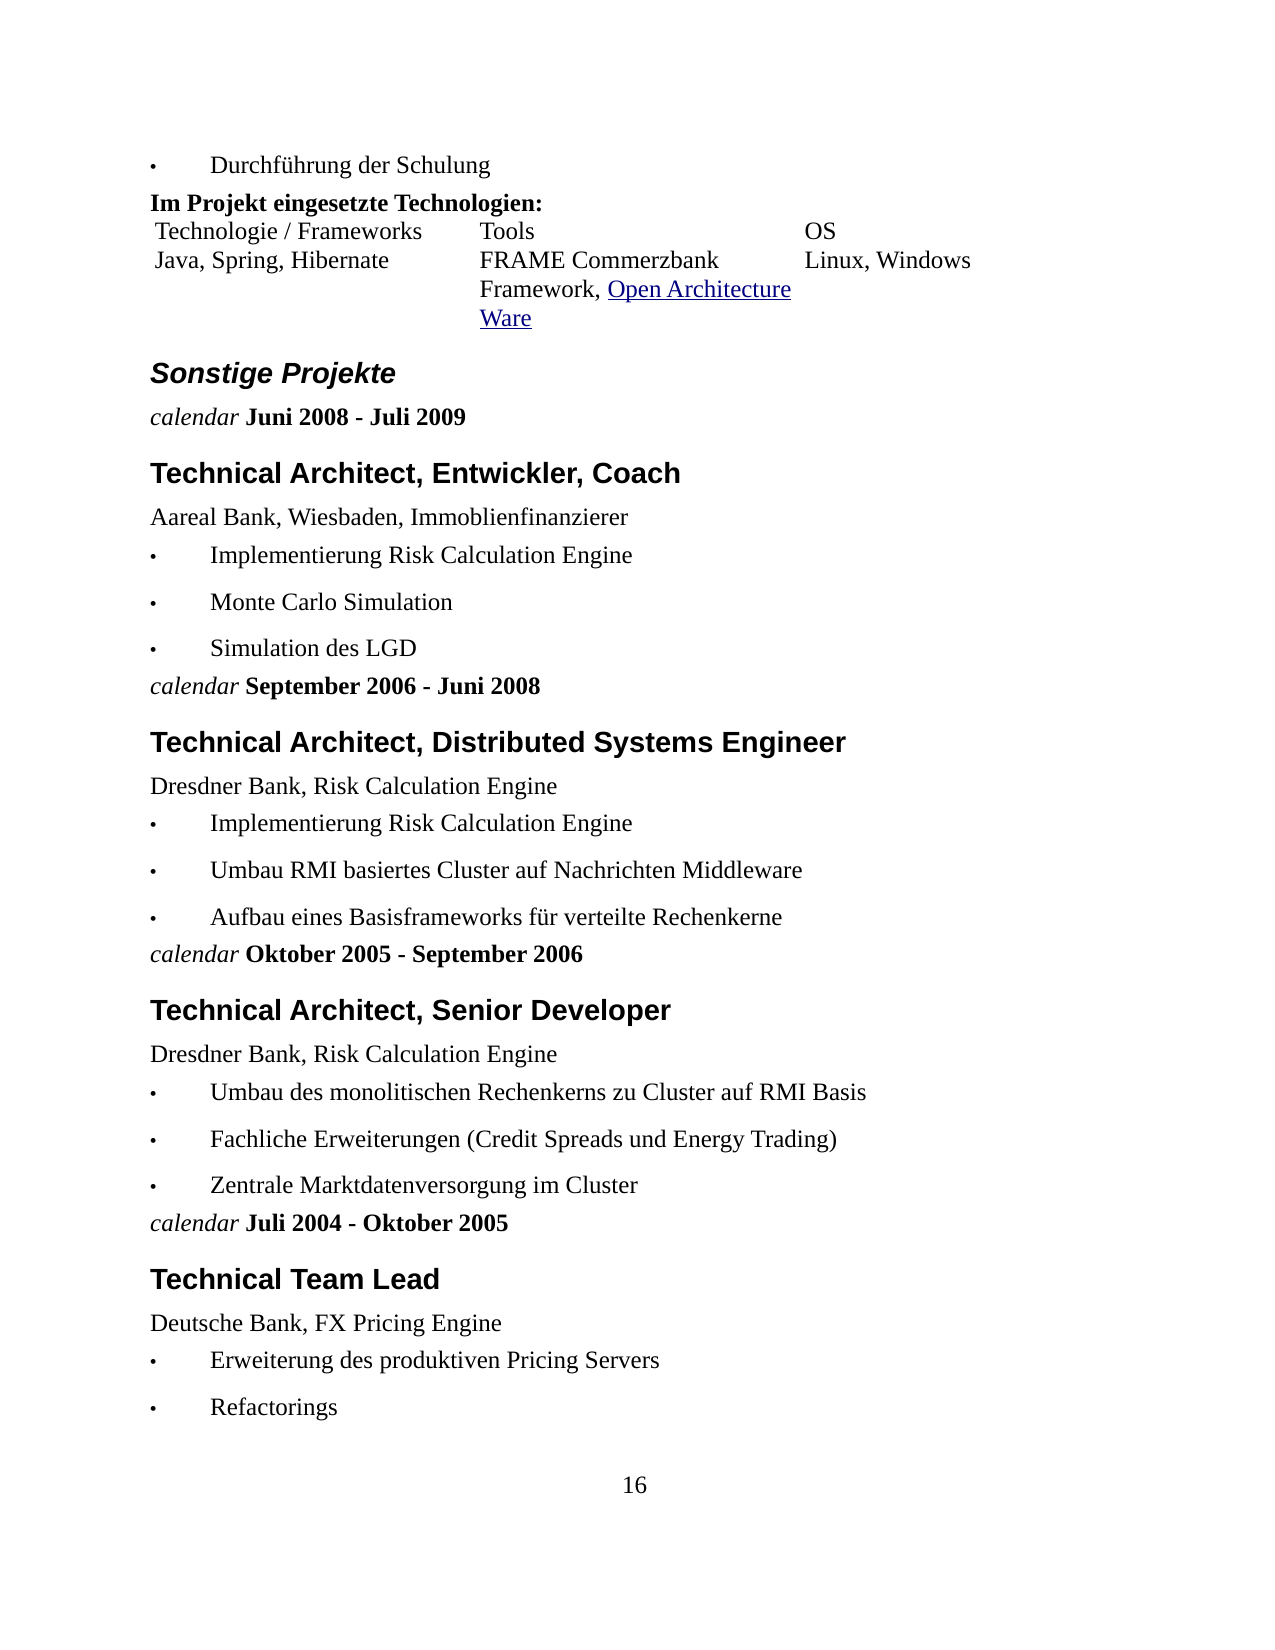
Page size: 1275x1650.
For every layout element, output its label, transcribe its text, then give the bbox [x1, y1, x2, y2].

text Deutsche Bank, FX Pricing Engine [150, 1308, 1125, 1337]
list Aufbau eines Basisframeworks für verteilte Rechenkerne [150, 902, 1125, 931]
subtitle Technical Architect, Senior Developer [150, 993, 1125, 1027]
text Im Projekt eingesetzte Technologien: [150, 188, 1125, 216]
table_header Tools [475, 216, 800, 245]
list Implementierung Risk Calculation Engine [150, 808, 1125, 837]
table_header OS [800, 216, 1125, 245]
table_header Technologie / Frameworks [150, 216, 475, 245]
text calendar Juni 2008 - Juli 2009 [150, 402, 1125, 431]
list Fachliche Erweiterungen (Credit Spreads und Energy Trading) [150, 1124, 1125, 1152]
list Monte Carlo Simulation [150, 587, 1125, 615]
list Umbau des monolitischen Rechenkerns zu Cluster auf RMI Basis [150, 1077, 1125, 1106]
table_cell FRAME Commerzbank Framework, Open Architecture Ware [475, 245, 800, 331]
text Aareal Bank, Wiesbaden, Immoblienfinanzierer [150, 502, 1125, 531]
text Dresdner Bank, Risk Calculation Engine [150, 1039, 1125, 1068]
subtitle Sonstige Projekte [150, 356, 1125, 390]
list Zentrale Marktdatenversorgung im Cluster [150, 1170, 1125, 1199]
text calendar Juli 2004 - Oktober 2005 [150, 1208, 1125, 1237]
list Umbau RMI basiertes Cluster auf Nachrichten Middleware [150, 855, 1125, 884]
subtitle Technical Architect, Entwickler, Coach [150, 456, 1125, 490]
list Refactorings [150, 1392, 1125, 1421]
table_cell Linux, Windows [800, 245, 1125, 331]
subtitle Technical Architect, Distributed Systems Engineer [150, 725, 1125, 758]
table_cell Java, Spring, Hibernate [150, 245, 475, 331]
list Durchführung der Schulung [150, 150, 1125, 179]
list Simulation des LGD [150, 633, 1125, 662]
text Dresdner Bank, Risk Calculation Engine [150, 771, 1125, 799]
text calendar Oktober 2005 - September 2006 [150, 939, 1125, 968]
list Erweiterung des produktiven Pricing Servers [150, 1346, 1125, 1374]
subtitle Technical Team Lead [150, 1262, 1125, 1295]
text calendar September 2006 - Juni 2008 [150, 671, 1125, 700]
list Implementierung Risk Calculation Engine [150, 540, 1125, 569]
